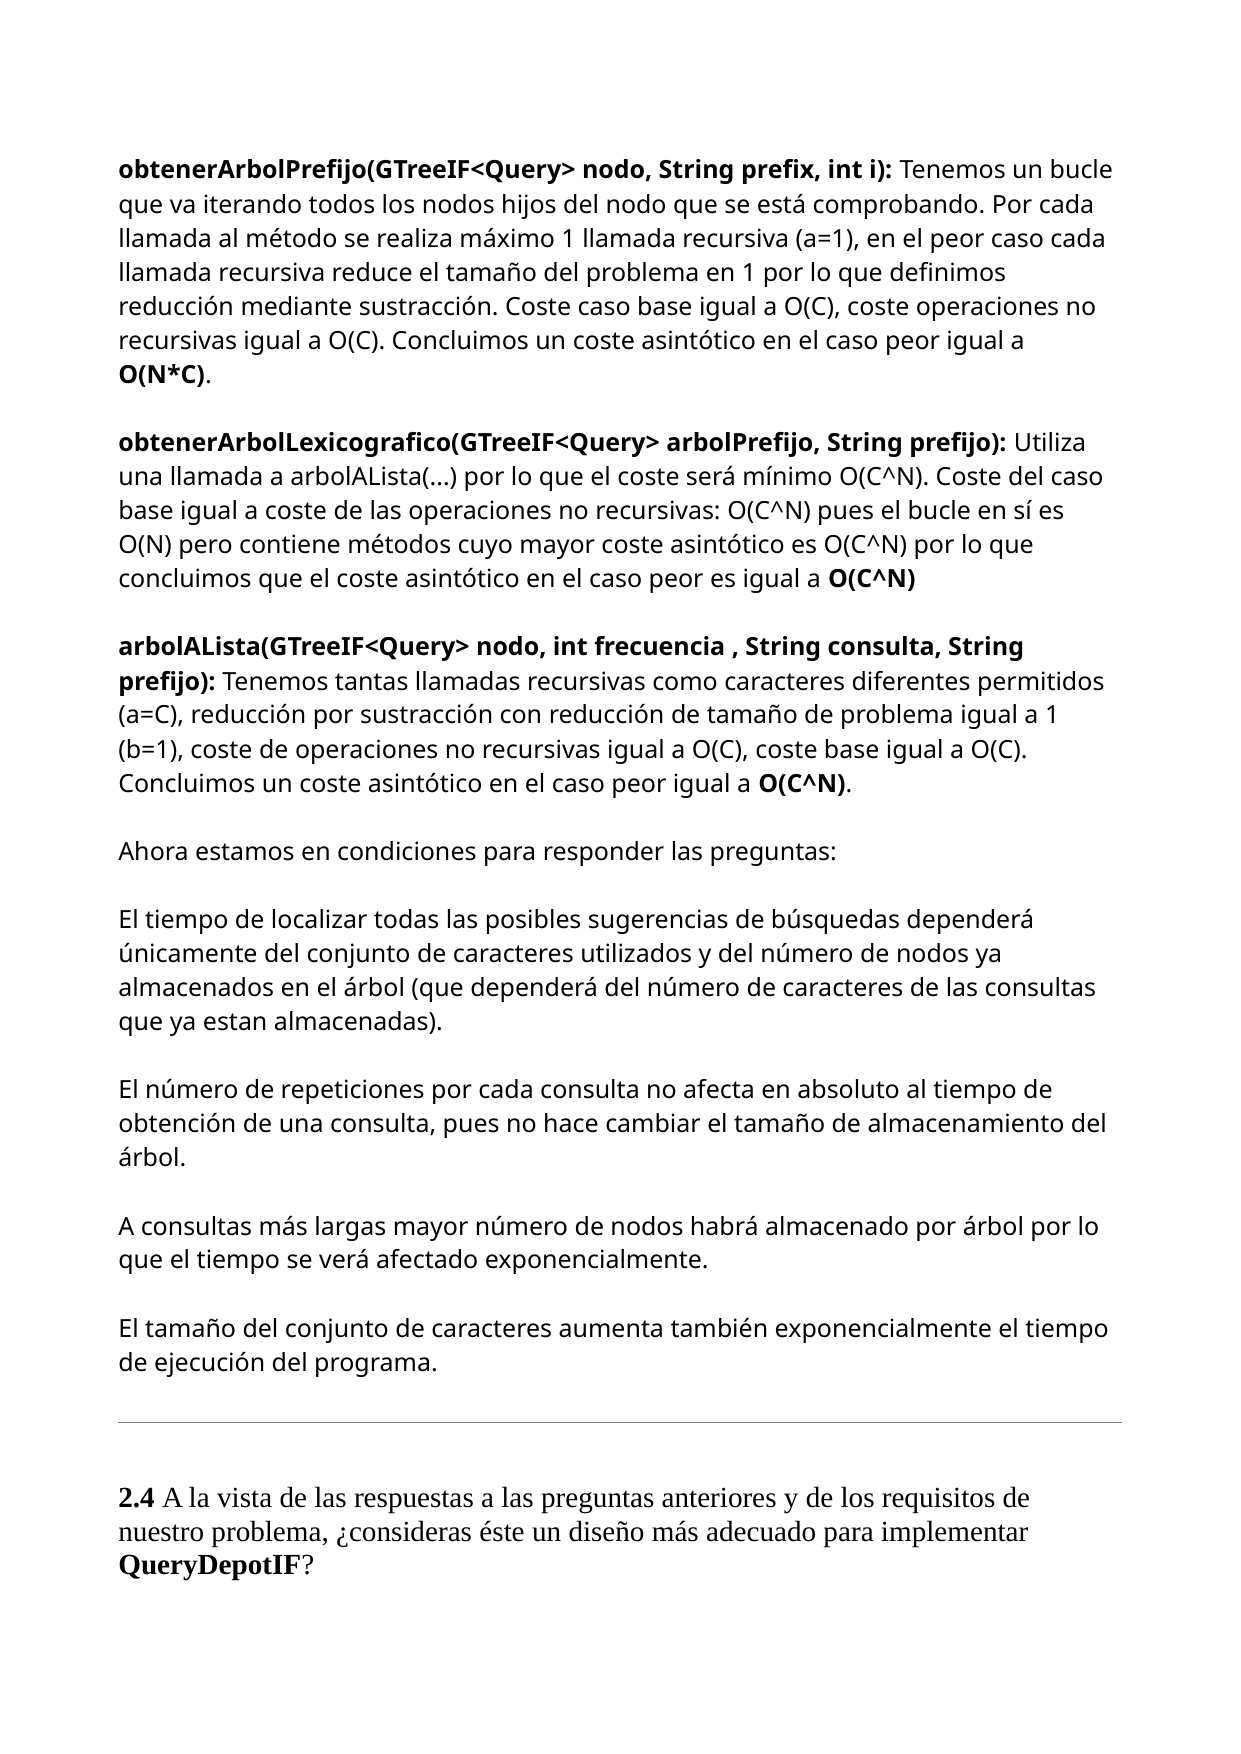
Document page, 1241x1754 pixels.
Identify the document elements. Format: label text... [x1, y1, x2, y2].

text El tiempo de localizar todas las posibles sugerencias de búsquedas dependerá únicamente del conjunto de caracteres utilizados y del número de nodos ya almacenados en el árbol (que dependerá del número de caracteres de las consultas que ya estan almacenadas). [118, 902, 1122, 1038]
text arbolALista(GTreeIF<Query> nodo, int frecuencia , String consulta, String prefijo): Tenemos tantas llamadas recursivas como caracteres diferentes permitidos (a=C), reducción por sustracción con reducción de tamaño de problema igual a 1 (b=1), coste de operaciones no recursivas igual a O(C), coste base igual a O(C). Concluimos un coste asintótico en el caso peor igual a O(C^N). [118, 629, 1122, 799]
text A consultas más largas mayor número de nodos habrá almacenado por árbol por lo que el tiempo se verá afectado exponencialmente. [118, 1208, 1122, 1276]
text Ahora estamos en condiciones para responder las preguntas: [118, 833, 1122, 867]
text 2.4 A la vista de las respuestas a las preguntas anteriores y de los requisitos de nuestro problema, ¿consideras éste un diseño más adecuado para implementar QueryDepotIF? [118, 1480, 1122, 1581]
text El tamaño del conjunto de caracteres aumenta también exponencialmente el tiempo de ejecución del programa. [118, 1310, 1122, 1378]
text obtenerArbolLexicografico(GTreeIF<Query> arbolPrefijo, String prefijo): Utiliza una llamada a arbolALista(...) por lo que el coste será mínimo O(C^N). Coste del caso base igual a coste de las operaciones no recursivas: O(C^N) pues el bucle en sí es O(N) pero contiene métodos cuyo mayor coste asintótico es O(C^N) por lo que concluimos que el coste asintótico en el caso peor es igual a O(C^N) [118, 425, 1122, 595]
text El número de repeticiones por cada consulta no afecta en absoluto al tiempo de obtención de una consulta, pues no hace cambiar el tamaño de almacenamiento del árbol. [118, 1072, 1122, 1174]
text obtenerArbolPrefijo(GTreeIF<Query> nodo, String prefix, int i): Tenemos un bucle que va iterando todos los nodos hijos del nodo que se está comprobando. Por cada llamada al método se realiza máximo 1 llamada recursiva (a=1), en el peor caso cada llamada recursiva reduce el tamaño del problema en 1 por lo que definimos reducción mediante sustracción. Coste caso base igual a O(C), coste operaciones no recursivas igual a O(C). Concluimos un coste asintótico en el caso peor igual a O(N*C). [118, 152, 1122, 391]
